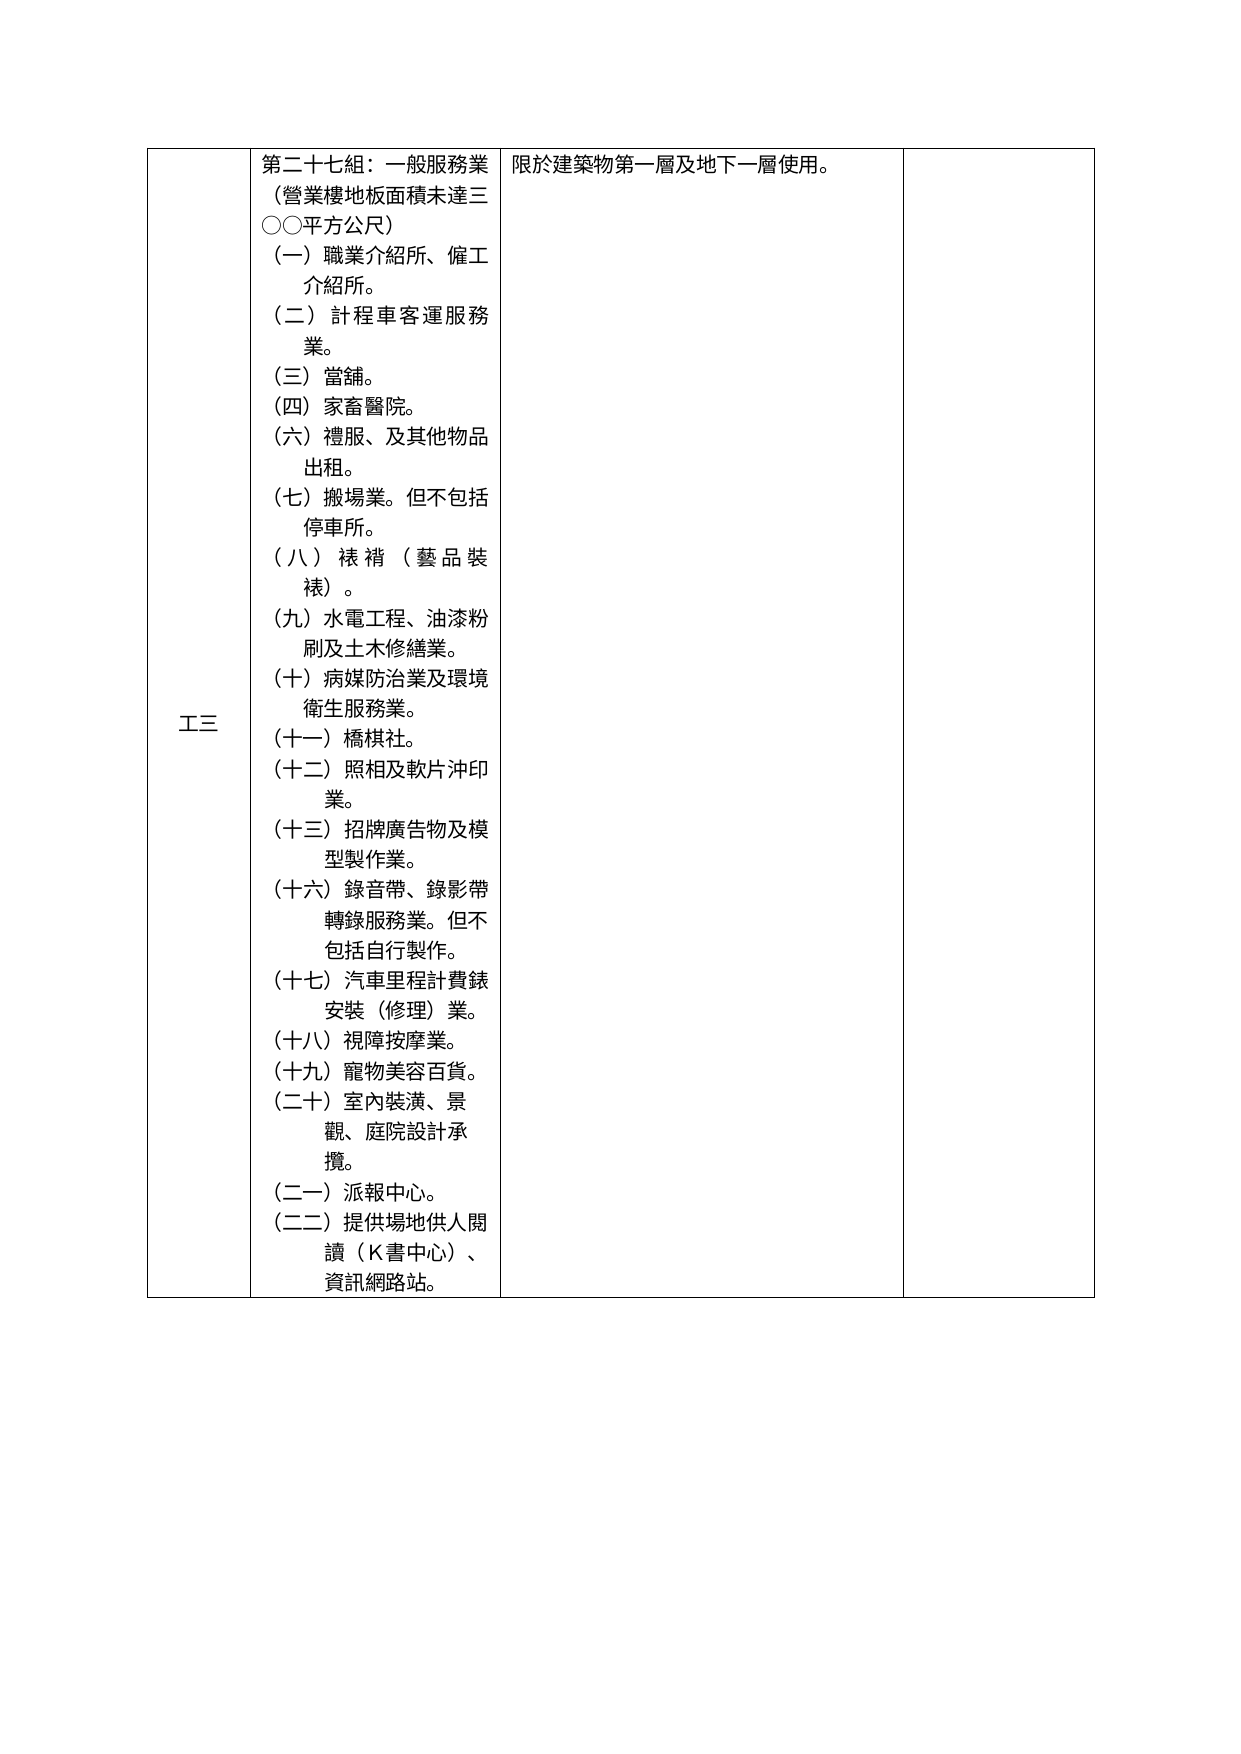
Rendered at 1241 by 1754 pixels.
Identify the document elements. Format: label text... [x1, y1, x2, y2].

table_cell 工三 [148, 149, 250, 1297]
table_cell [904, 149, 1094, 1297]
table_cell 限於建築物第一層及地下一層使用。 [501, 149, 903, 1297]
table_cell 第二十七組：一般服務業（營業樓地板面積未達三○○平方公尺） （一）職業介紹所、僱工介紹所。 （二）計程車客運服務業。 （三）當舖。 （四）家畜醫院。 （六）禮服、及其他物品出租。 （七）搬場業。但不包括停車所。 （八）裱褙（藝品裝裱）。 （九）水電工程、油漆粉刷及土木修繕業。 （十）病媒防治業及環境衛生服務業。 （十一）橋棋社。 （十二）照相及軟片沖印業。 （十三）招牌廣告物及模型製作業。 （十六）錄音帶、錄影帶轉錄服務業。但不包括自行製作。 （十七）汽車里程計費錶安裝（修理）業。 （十八）視障按摩業。 （十九）寵物美容百貨。 （二十）室內裝潢、景觀、庭院設計承攬。 （二一）派報中心。 （二二）提供場地供人閱讀（Ｋ書中心）、資訊網路站。 [251, 149, 500, 1297]
